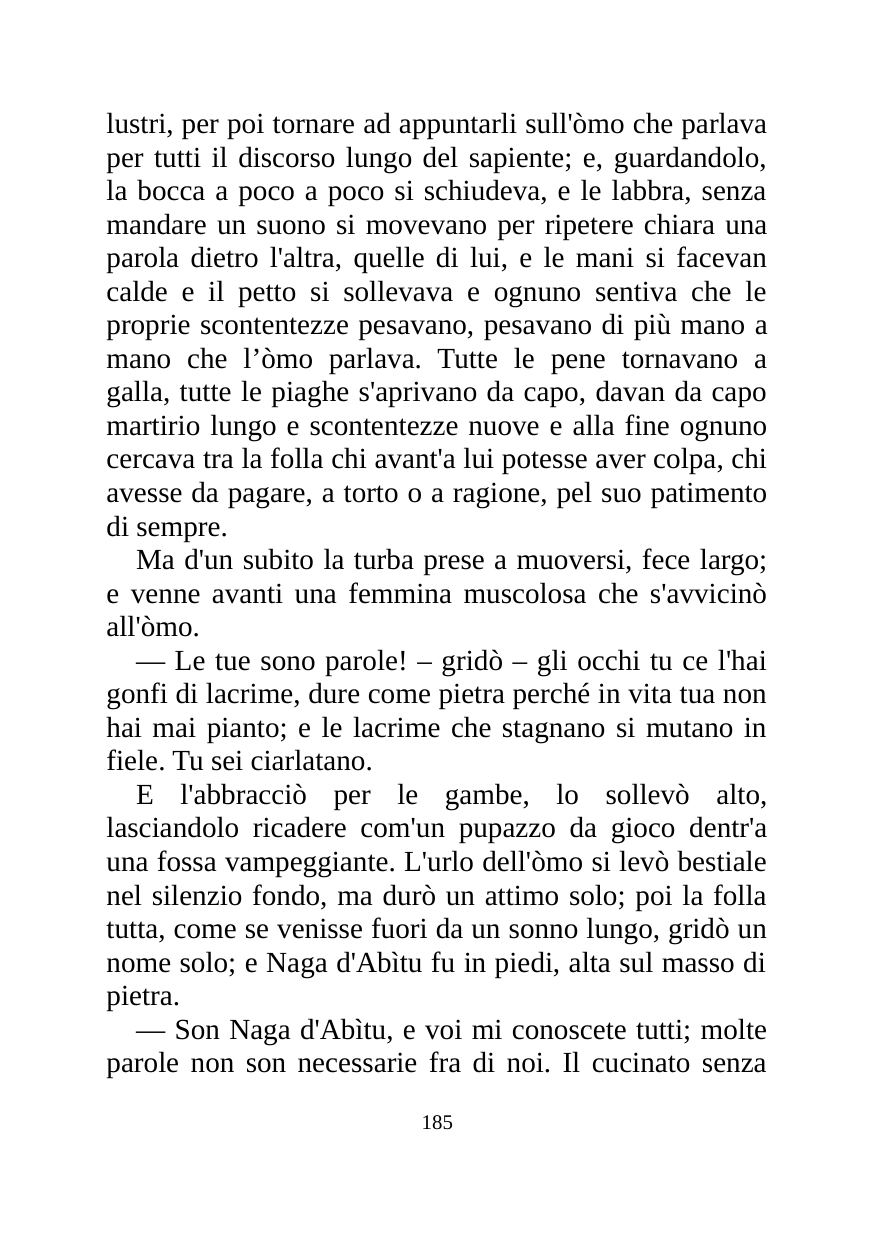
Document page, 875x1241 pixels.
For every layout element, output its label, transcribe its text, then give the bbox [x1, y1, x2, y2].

text — Le tue sono parole! – gridò – gli occhi tu ce l'hai gonfi di lacrime, dure come pietra perché in vita tua non hai mai pianto; e le lacrime che stagnano si mutano in fiele. Tu sei ciarlatano. [106, 643, 768, 777]
text lustri, per poi tornare ad appuntarli sull'òmo che parlava per tutti il discorso lungo del sapiente; e, guardandolo, la bocca a poco a poco si schiudeva, e le labbra, senza mandare un suono si movevano per ripetere chiara una parola dietro l'altra, quelle di lui, e le mani si facevan calde e il petto si sollevava e ognuno sentiva che le proprie scontentezze pesavano, pesavano di più mano a mano che l’òmo parlava. Tutte le pene tornavano a galla, tutte le piaghe s'aprivano da capo, davan da capo martirio lungo e scontentezze nuove e alla fine ognuno cercava tra la folla chi avant'a lui potesse aver colpa, chi avesse da pagare, a torto o a ragione, pel suo patimento di sempre. [106, 106, 768, 542]
text Ma d'un subito la turba prese a muoversi, fece largo; e venne avanti una femmina muscolosa che s'avvicinò all'òmo. [106, 542, 768, 643]
text — Son Naga d'Abìtu, e voi mi conoscete tutti; molte parole non son necessarie fra di noi. Il cucinato senza [106, 1012, 768, 1079]
text E l'abbracciò per le gambe, lo sollevò alto, lasciandolo ricadere com'un pupazzo da gioco dentr'a una fossa vampeggiante. L'urlo dell'òmo si levò bestiale nel silenzio fondo, ma durò un attimo solo; poi la folla tutta, come se venisse fuori da un sonno lungo, gridò un nome solo; e Naga d'Abìtu fu in piedi, alta sul masso di pietra. [106, 777, 768, 1012]
